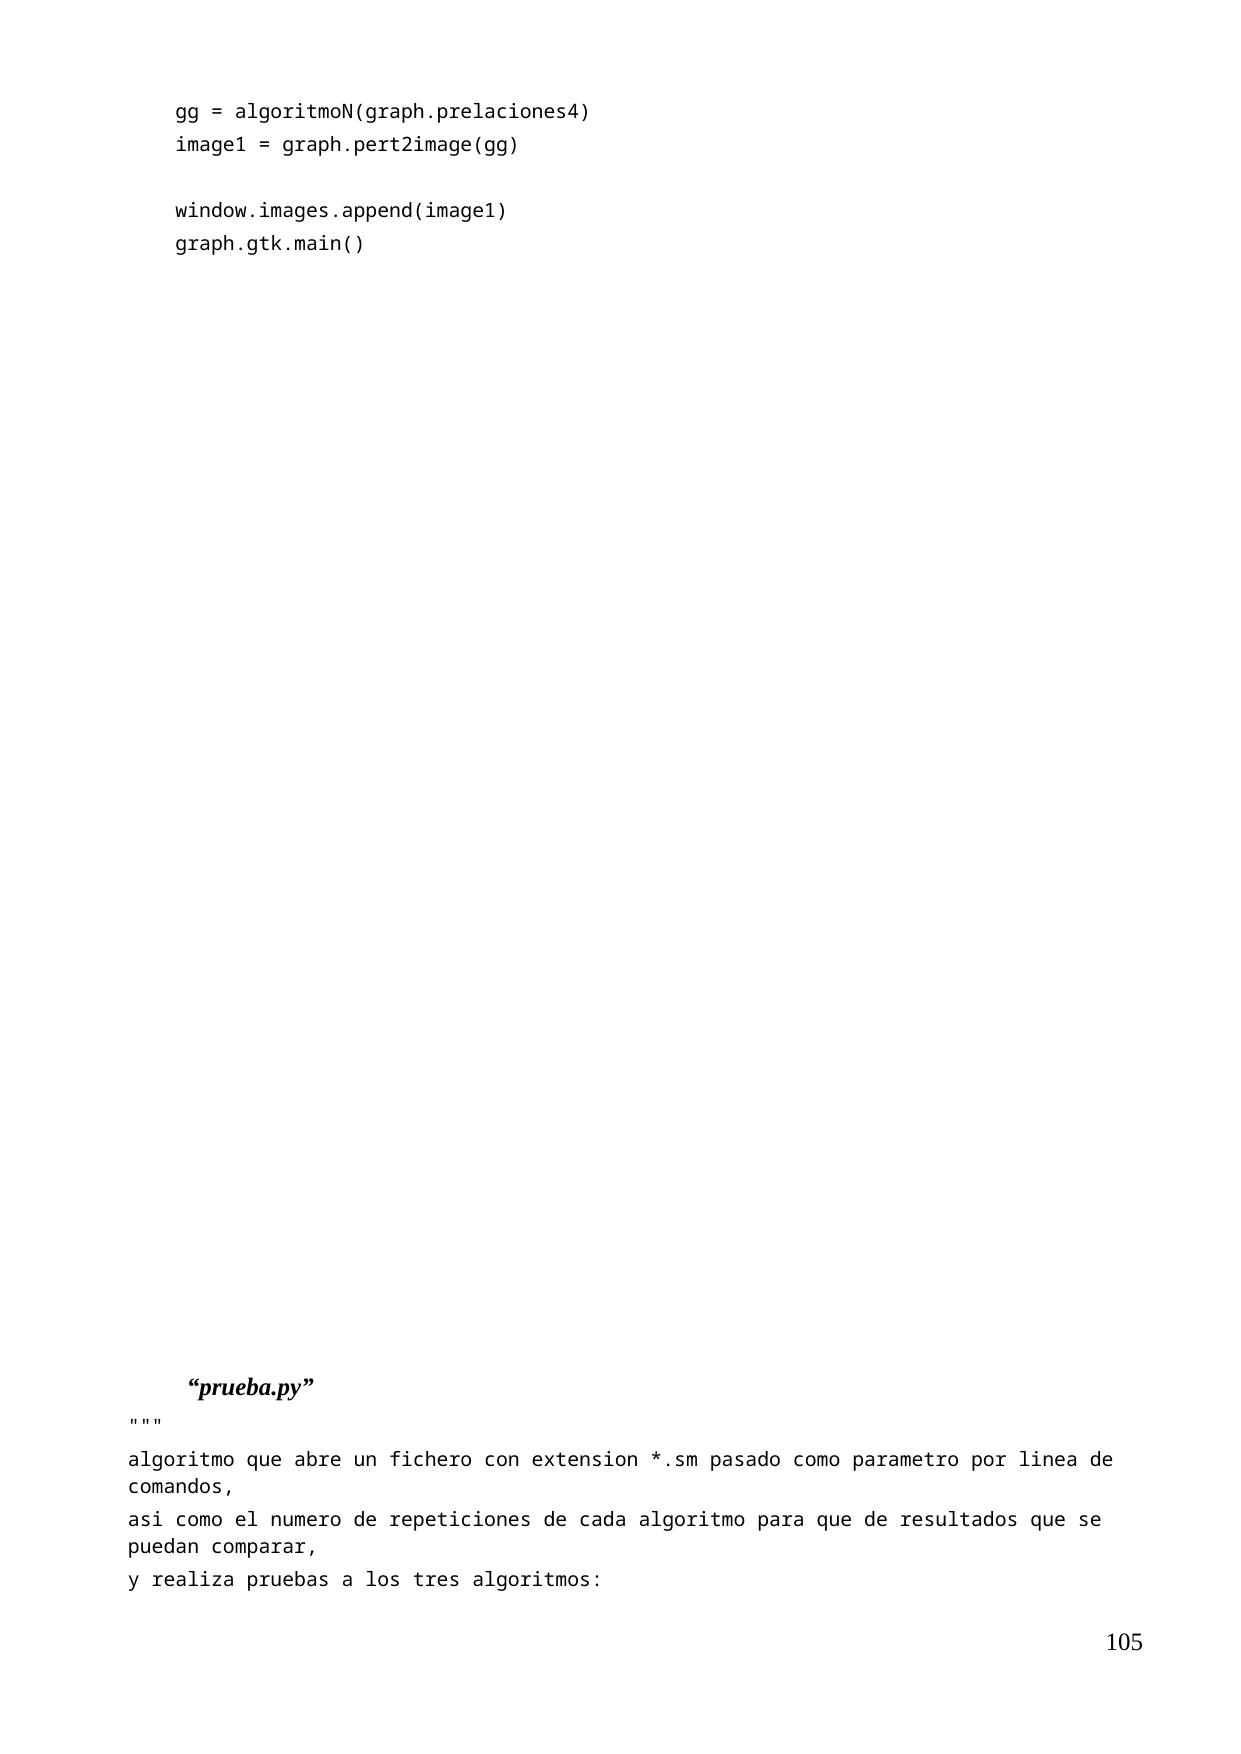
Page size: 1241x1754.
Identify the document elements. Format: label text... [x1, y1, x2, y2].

text gg = algoritmoN(graph.prelaciones4) [128, 97, 1143, 124]
text asi como el numero de repeticiones de cada algoritmo para que de resultados que se puedan comparar, [128, 1505, 1143, 1559]
text algoritmo que abre un fichero con extension *.sm pasado como parametro por linea de comandos, [128, 1445, 1143, 1499]
list “prueba.py” [187, 1372, 1143, 1401]
text """ [128, 1412, 1143, 1439]
text graph.gtk.main() [128, 229, 1143, 256]
text y realiza pruebas a los tres algoritmos: [128, 1565, 1143, 1592]
text image1 = graph.pert2image(gg) [128, 130, 1143, 157]
text window.images.append(image1) [128, 196, 1143, 223]
